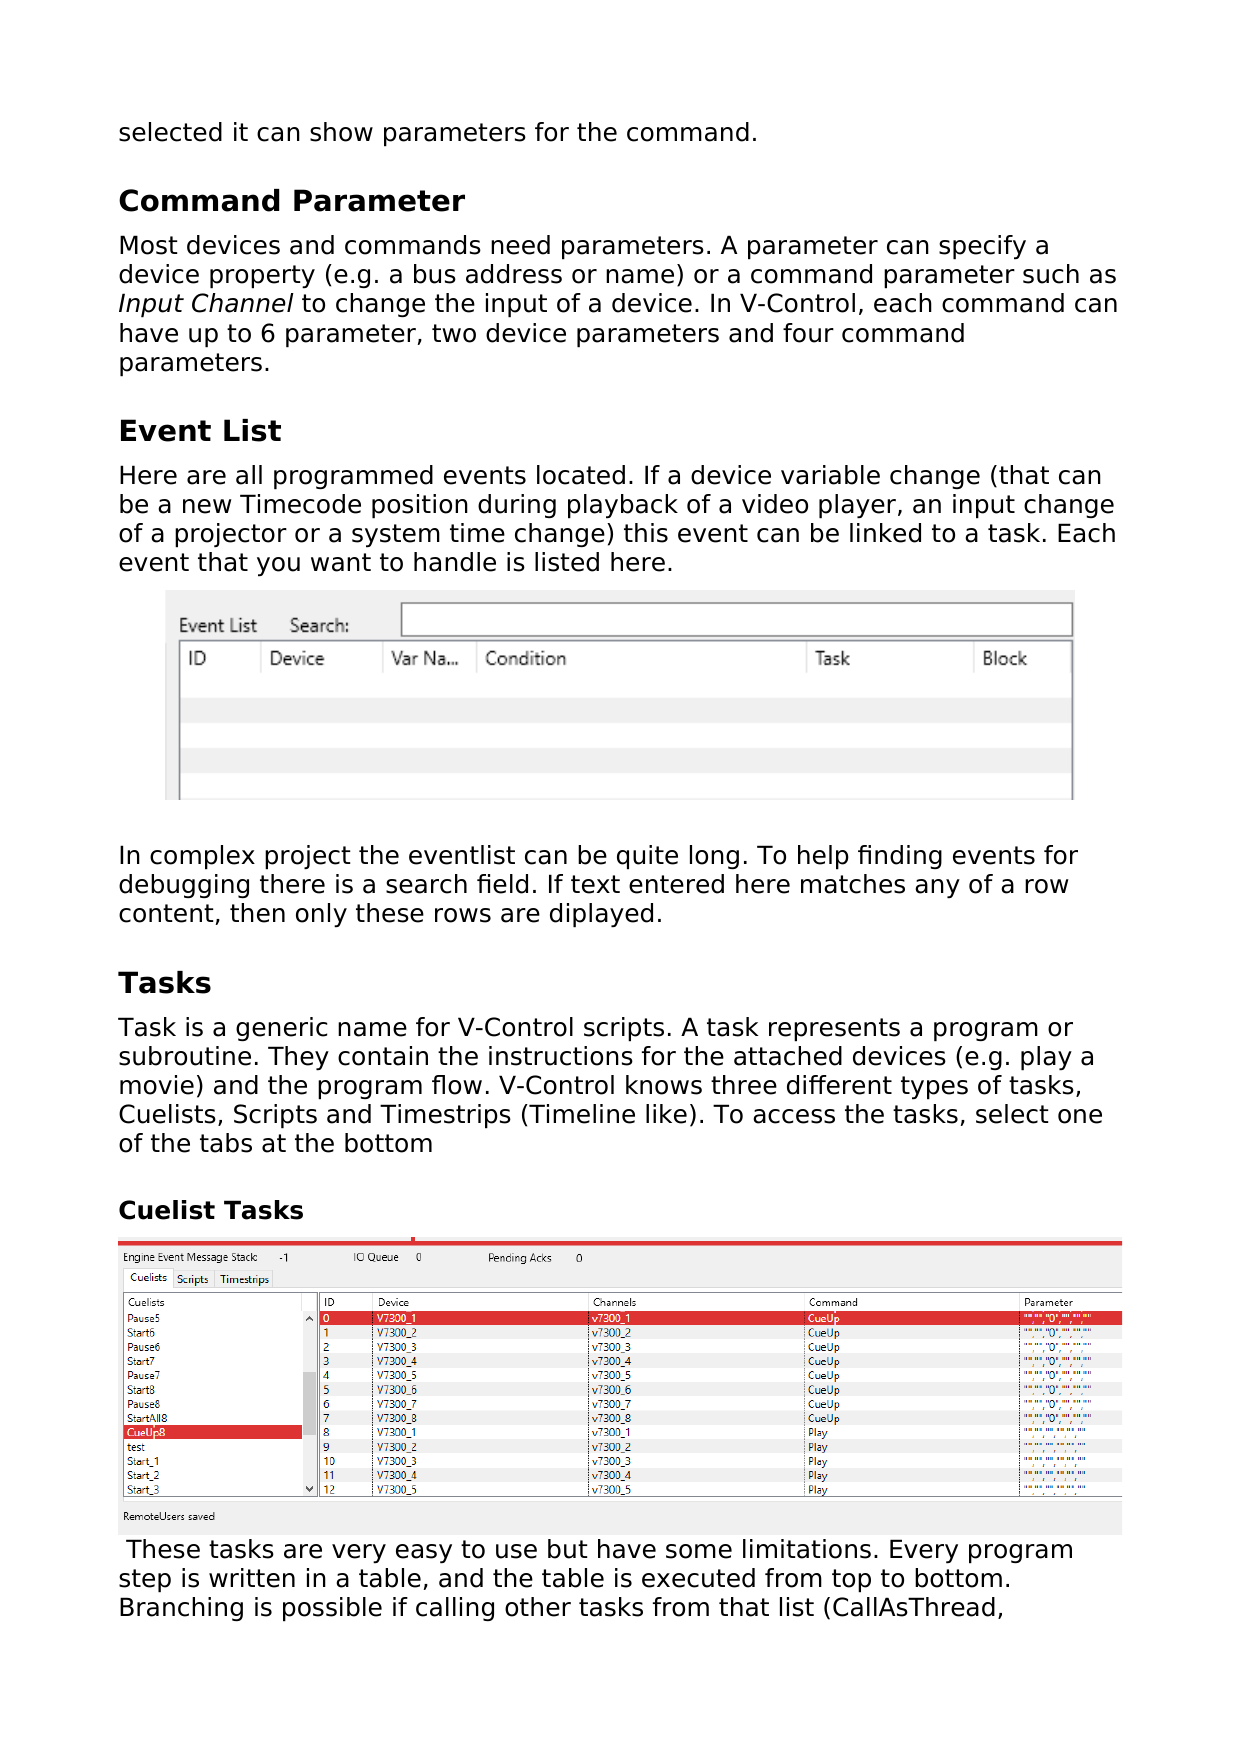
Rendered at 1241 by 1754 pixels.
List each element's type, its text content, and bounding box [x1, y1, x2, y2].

subtitle Command Parameter [118, 185, 1122, 219]
subtitle Cuelist Tasks [118, 1196, 1122, 1225]
text These tasks are very easy to use but have some limitations. Every program step is written in a table, and the table is executed from top to bottom. Branching is possible if calling other tasks from that list (CallAsThread, [118, 1535, 1122, 1622]
text In complex project the eventlist can be quite long. To help finding events for debugging there is a search field. If text entered here matches any of a row content, then only these rows are diplayed. [118, 841, 1122, 929]
picture [165, 590, 1075, 800]
text selected it can show parameters for the command. [118, 118, 1122, 147]
subtitle Event List [118, 414, 1122, 448]
picture [118, 1237, 1123, 1535]
text Here are all programmed events located. If a device variable change (that can be a new Timecode position during playback of a video player, an input change of a projector or a system time change) this event can be linked to a task. Each event that you want to handle is listed here. [118, 461, 1122, 578]
text Most devices and commands need parameters. A parameter can specify a device property (e.g. a bus address or name) or a command parameter such as Input Channel to change the input of a device. In V-Control, each command can have up to 6 parameter, two device parameters and four command parameters. [118, 231, 1122, 377]
text Task is a generic name for V-Control scripts. A task represents a program or subroutine. They contain the instructions for the attached devices (e.g. play a movie) and the program flow. V-Control knows three different types of tasks, Cuelists, Scripts and Timestrips (Timeline like). To access the tasks, select one of the tabs at the bottom [118, 1013, 1122, 1158]
subtitle Tasks [118, 966, 1122, 1000]
